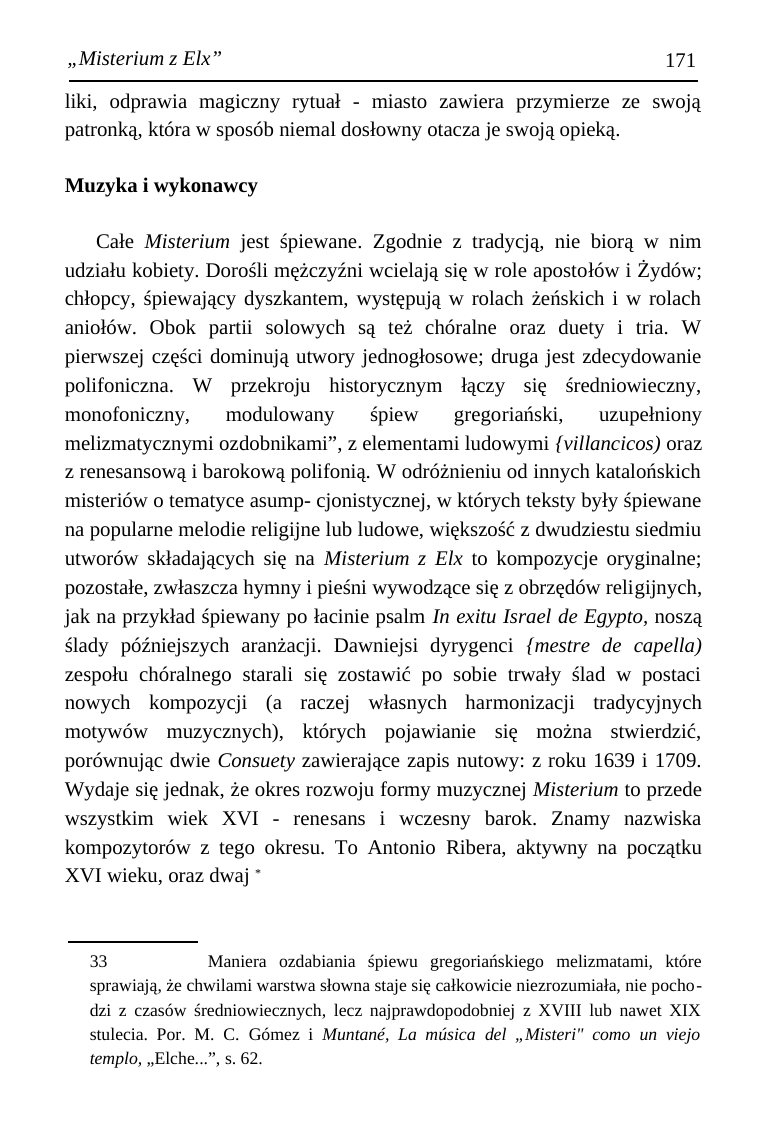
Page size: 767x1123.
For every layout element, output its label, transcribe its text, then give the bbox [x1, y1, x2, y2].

list Maniera ozdabiania śpiewu gregoriańskiego melizmatami, które sprawiają, że chwilami warstwa słowna staje się całkowicie niezrozumiała, nie pocho­dzi z czasów średniowiecznych, lecz najprawdopodobniej z XVIII lub nawet XIX stulecia. Por. M. C. Gómez i Muntané, La música del „Misteri" como un viejo templo, „Elche...”, s. 62. [89, 951, 702, 1068]
subtitle Muzyka i wykonawcy [64, 173, 702, 197]
text Całe Misterium jest śpiewane. Zgodnie z tradycją, nie biorą w nim udziału kobiety. Dorośli mężczyźni wcielają się w role aposto­łów i Żydów; chłopcy, śpiewający dyszkantem, występują w rolach żeńskich i w rolach aniołów. Obok partii solowych są też chóralne oraz duety i tria. W pierwszej części dominują utwory jednogłosowe; druga jest zdecydowanie polifoniczna. W przekroju historycznym łączy się średniowieczny, monofoniczny, modulowany śpiew grego­riański, uzupełniony melizmatycznymi ozdobnikami”, z elementami ludowymi {villancicos) oraz z renesansową i barokową polifonią. W odróżnieniu od innych katalońskich misteriów o tematyce asump- cjonistycznej, w których teksty były śpiewane na popularne melo­die religijne lub ludowe, większość z dwudziestu siedmiu utworów składających się na Misterium z Elx to kompozycje oryginalne; po­zostałe, zwłaszcza hymny i pieśni wywodzące się z obrzędów reli­gijnych, jak na przykład śpiewany po łacinie psalm In exitu Israel de Egypto, noszą ślady późniejszych aranżacji. Dawniejsi dyrygenci {mestre de capella) zespołu chóralnego starali się zostawić po sobie trwały ślad w postaci nowych kompozycji (a raczej własnych har­monizacji tradycyjnych motywów muzycznych), których pojawianie się można stwierdzić, porównując dwie Consuety zawierające zapis nutowy: z roku 1639 i 1709. Wydaje się jednak, że okres rozwoju formy muzycznej Misterium to przede wszystkim wiek XVI - rene­sans i wczesny barok. Znamy nazwiska kompozytorów z tego okresu. To Antonio Ribera, aktywny na początku XVI wieku, oraz dwaj * [64, 229, 702, 887]
text liki, odprawia magiczny rytuał - miasto zawiera przymierze ze swoją patronką, która w sposób niemal dosłowny otacza je swoją opieką. [64, 88, 702, 141]
text 171 [662, 48, 698, 72]
text „Misterium z Elx” [67, 46, 243, 70]
